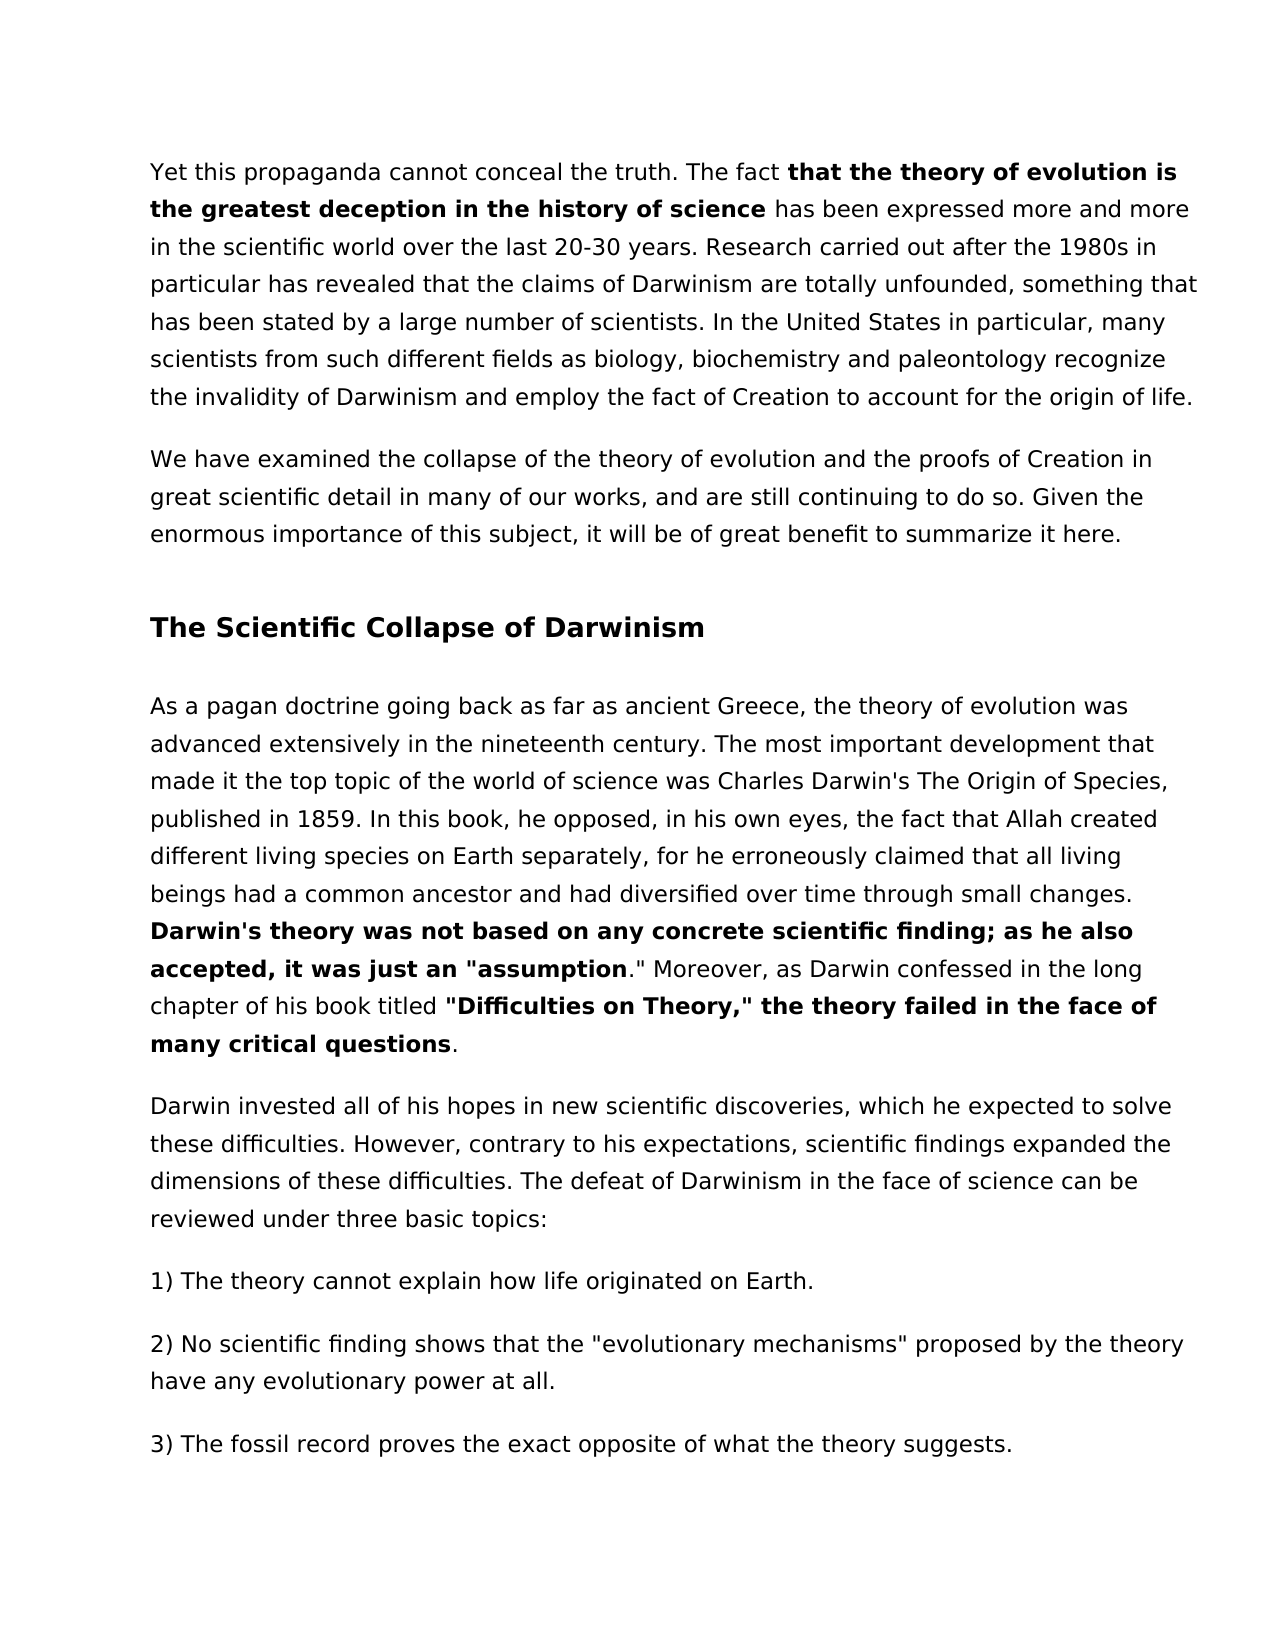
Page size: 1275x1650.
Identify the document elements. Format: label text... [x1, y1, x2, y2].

text 3) The fossil record proves the exact opposite of what the theory suggests. [150, 1422, 1200, 1460]
text 2) No scientific finding shows that the "evolutionary mechanisms" proposed by the theory have any evolutionary power at all. [150, 1322, 1200, 1397]
text Darwin invested all of his hopes in new scientific discoveries, which he expected to solve these difficulties. However, contrary to his expectations, scientific findings expanded the dimensions of these difficulties. The defeat of Darwinism in the face of science can be reviewed under three basic topics: [150, 1085, 1200, 1235]
text 1) The theory cannot explain how life originated on Earth. [150, 1260, 1200, 1297]
text Yet this propaganda cannot conceal the truth. The fact that the theory of evolution is the greatest deception in the history of science has been expressed more and more in the scientific world over the last 20-30 years. Research carried out after the 1980s in particular has revealed that the claims of Darwinism are totally unfounded, something that has been stated by a large number of scientists. In the United States in particular, many scientists from such different fields as biology, biochemistry and paleontology recognize the invalidity of Darwinism and employ the fact of Creation to account for the origin of life. [150, 150, 1200, 412]
text We have examined the collapse of the theory of evolution and the proofs of Creation in great scientific detail in many of our works, and are still continuing to do so. Given the enormous importance of this subject, it will be of great benefit to summarize it here. [150, 437, 1200, 550]
text As a pagan doctrine going back as far as ancient Greece, the theory of evolution was advanced extensively in the nineteenth century. The most important development that made it the top topic of the world of science was Charles Darwin's The Origin of Species, published in 1859. In this book, he opposed, in his own eyes, the fact that Allah created different living species on Earth separately, for he erroneously claimed that all living beings had a common ancestor and had diversified over time through small changes. Darwin's theory was not based on any concrete scientific finding; as he also accepted, it was just an "assumption." Moreover, as Darwin confessed in the long chapter of his book titled "Difficulties on Theory," the theory failed in the face of many critical questions. [150, 685, 1200, 1060]
subtitle The Scientific Collapse of Darwinism [150, 612, 1200, 644]
